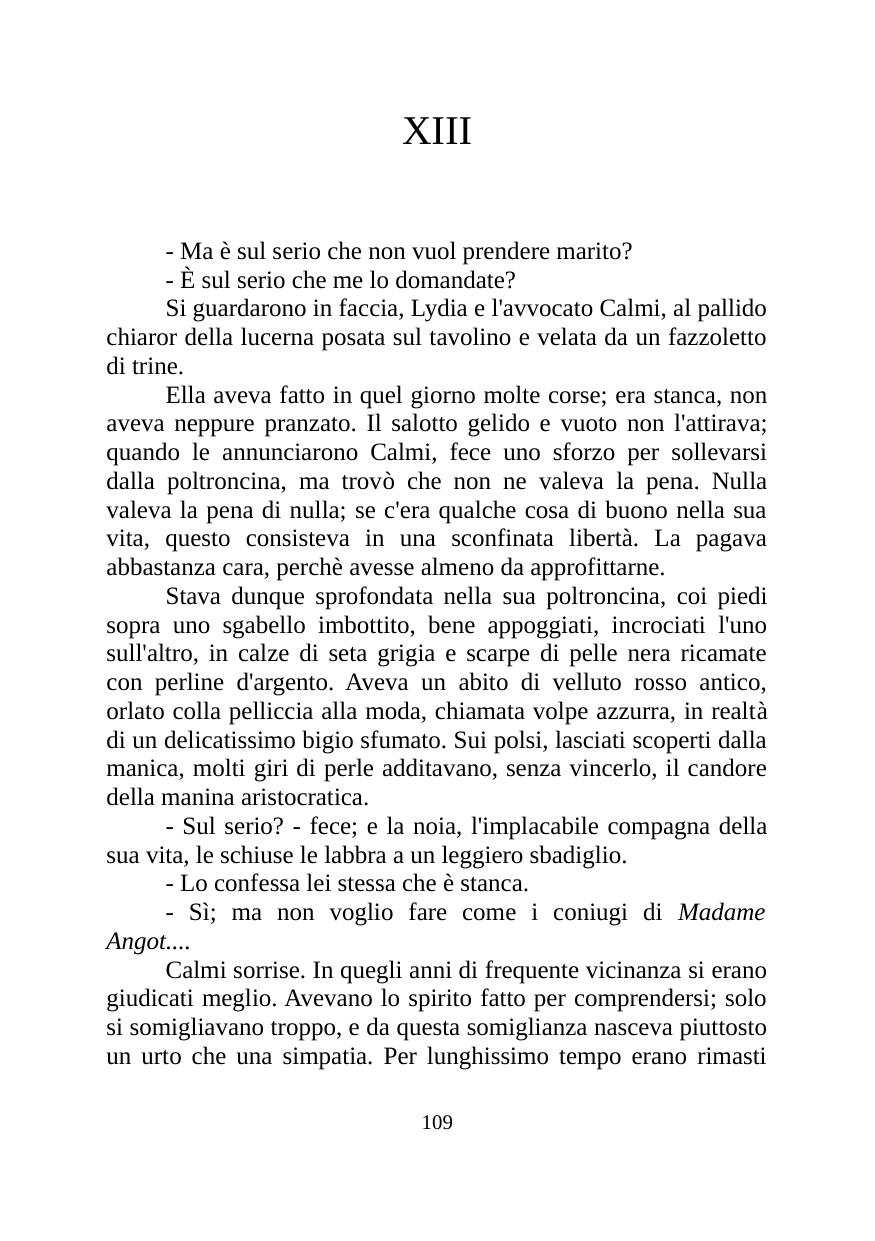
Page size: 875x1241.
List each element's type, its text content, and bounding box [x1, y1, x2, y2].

text Calmi sorrise. In quegli anni di frequente vicinanza si erano giudicati meglio. Avevano lo spirito fatto per comprendersi; solo si somigliavano troppo, e da questa somiglianza nasceva piuttosto un urto che una simpatia. Per lunghissimo tempo erano rimasti [106, 955, 768, 1070]
text Ella aveva fatto in quel giorno molte corse; era stanca, non aveva neppure pranzato. Il salotto gelido e vuoto non l'attirava; quando le annunciarono Calmi, fece uno sforzo per sollevarsi dalla poltroncina, ma trovò che non ne valeva la pena. Nulla valeva la pena di nulla; se c'era qualche cosa di buono nella sua vita, questo consisteva in una sconfinata libertà. La pagava abbastanza cara, perchè avesse almeno da approfittarne. [106, 380, 768, 581]
text - Lo confessa lei stessa che è stanca. [106, 868, 768, 897]
text - È sul serio che me lo domandate? [106, 265, 768, 293]
text Si guardarono in faccia, Lydia e l'avvocato Calmi, al pallido chiaror della lucerna posata sul tavolino e velata da un fazzoletto di trine. [106, 293, 768, 380]
text Stava dunque sprofondata nella sua poltroncina, coi piedi sopra uno sgabello imbottito, bene appoggiati, incrociati l'uno sull'altro, in calze di seta grigia e scarpe di pelle nera ricamate con perline d'argento. Aveva un abito di velluto rosso antico, orlato colla pelliccia alla moda, chiamata volpe azzurra, in realtà di un delicatissimo bigio sfumato. Sui polsi, lasciati scoperti dalla manica, molti giri di perle additavano, senza vincerlo, il candore della manina aristocratica. [106, 581, 768, 811]
text - Sul serio? - fece; e la noia, l'implacabile compagna della sua vita, le schiuse le labbra a un leggiero sbadiglio. [106, 811, 768, 868]
text - Ma è sul serio che non vuol prendere marito? [106, 236, 768, 265]
subtitle XIII [106, 106, 768, 153]
text - Sì; ma non voglio fare come i coniugi di Madame Angot.... [106, 897, 768, 955]
